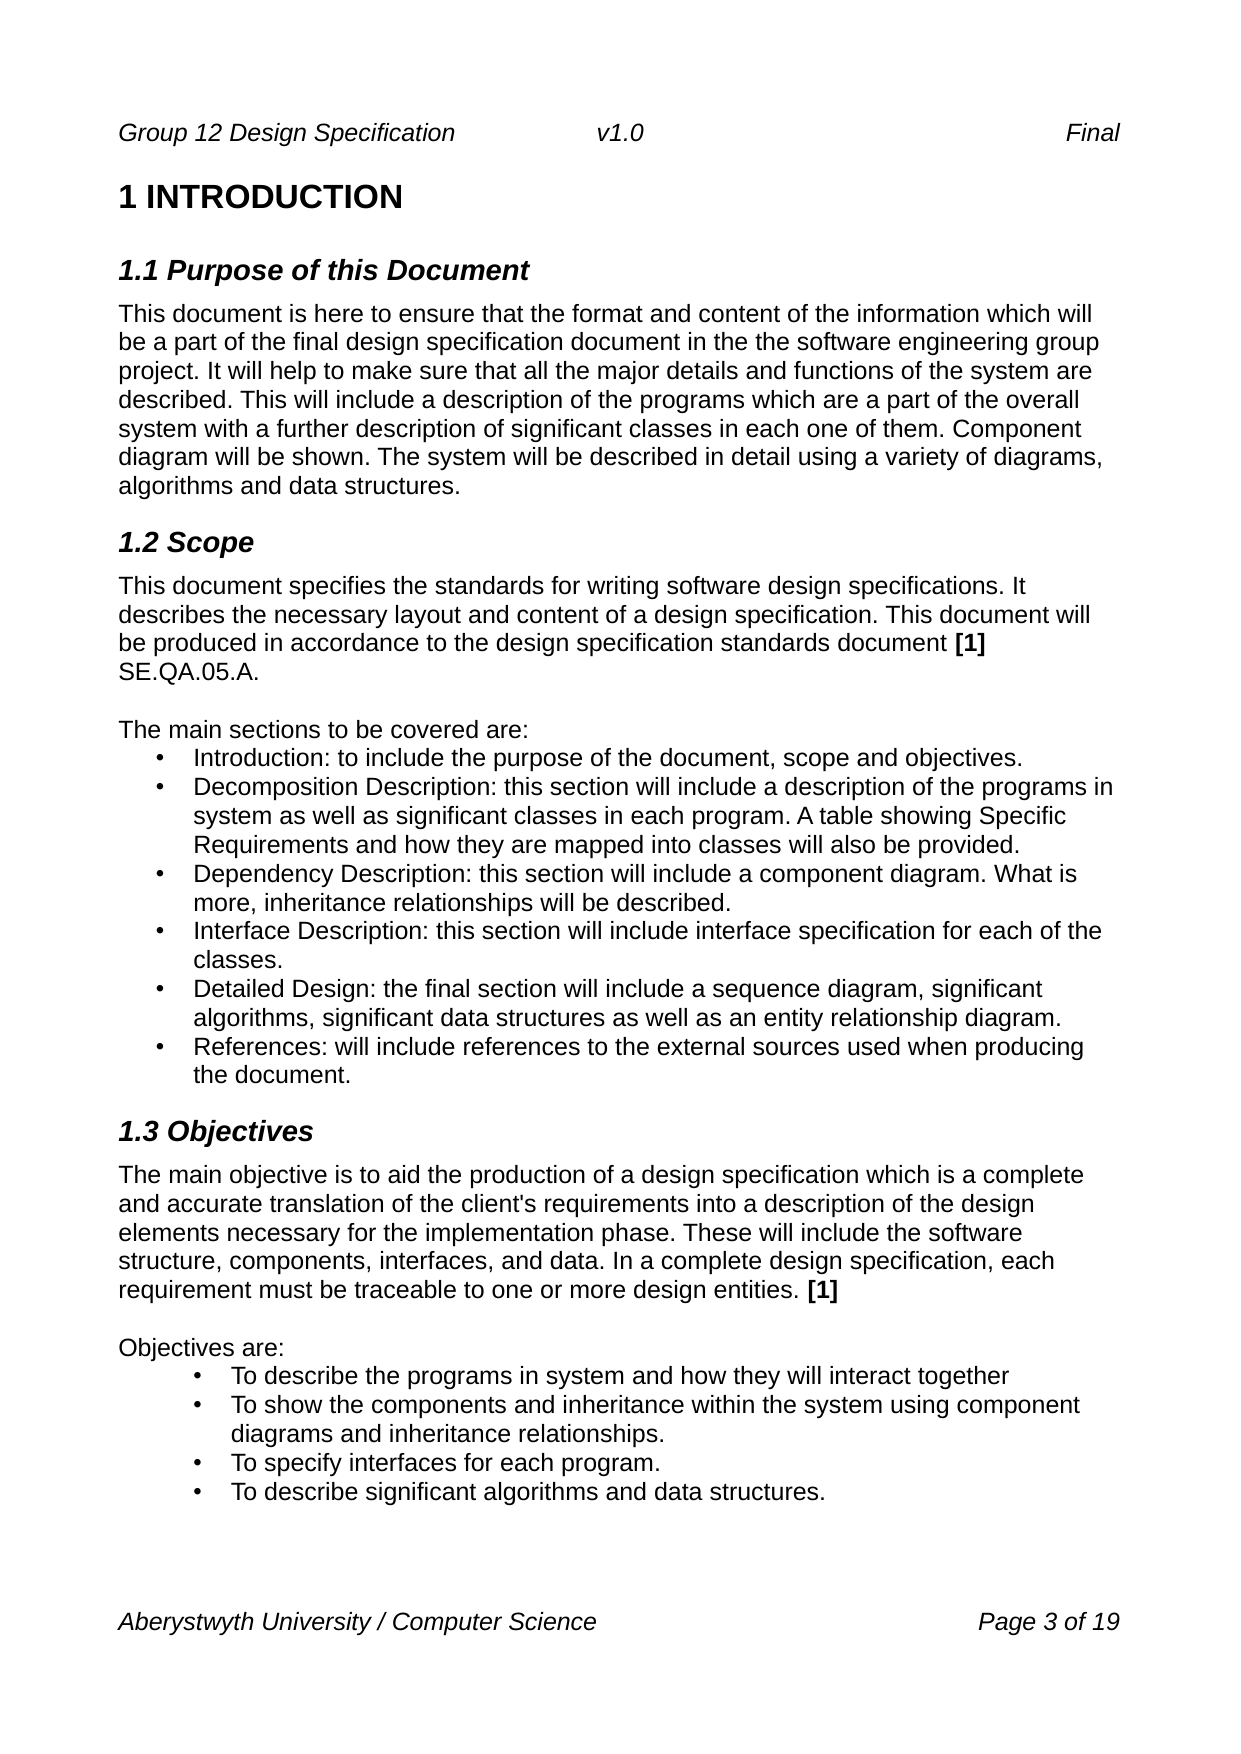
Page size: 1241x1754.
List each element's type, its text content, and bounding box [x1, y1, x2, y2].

text Objectives are: [118, 1333, 1122, 1361]
subtitle 1.1 Purpose of this Document [118, 253, 1122, 286]
subtitle 1 INTRODUCTION [118, 176, 1122, 215]
list References: will include references to the external sources used when producing the document. [156, 1031, 1122, 1089]
subtitle 1.2 Scope [118, 525, 1122, 558]
text The main sections to be covered are: [118, 715, 1122, 743]
list Decomposition Description: this section will include a description of the programs in system as well as significant classes in each program. A table showing Specific Requirements and how they are mapped into classes will also be provided. [156, 772, 1122, 859]
subtitle 1.3 Objectives [118, 1114, 1122, 1148]
list Detailed Design: the final section will include a sequence diagram, significant algorithms, significant data structures as well as an entity relationship diagram. [156, 974, 1122, 1031]
list Interface Description: this section will include interface specification for each of the classes. [156, 916, 1122, 974]
list To describe significant algorithms and data structures. [193, 1477, 1122, 1506]
text This document specifies the standards for writing software design specifications. It describes the necessary layout and content of a design specification. This document will be produced in accordance to the design specification standards document [1] SE.QA.05.A. [118, 571, 1122, 686]
list Dependency Description: this section will include a component diagram. What is more, inheritance relationships will be described. [156, 859, 1122, 916]
list Introduction: to include the purpose of the document, scope and objectives. [156, 743, 1122, 772]
text This document is here to ensure that the format and content of the information which will be a part of the final design specification document in the the software engineering group project. It will help to make sure that all the major details and functions of the system are described. This will include a description of the programs which are a part of the overall system with a further description of significant classes in each one of them. Component diagram will be shown. The system will be described in detail using a variety of diagrams, algorithms and data structures. [118, 299, 1122, 500]
list To describe the programs in system and how they will interact together [193, 1361, 1122, 1390]
text The main objective is to aid the production of a design specification which is a complete and accurate translation of the client's requirements into a description of the design elements necessary for the implementation phase. These will include the software structure, components, interfaces, and data. In a complete design specification, each requirement must be traceable to one or more design entities. [1] [118, 1160, 1122, 1304]
list To specify interfaces for each program. [193, 1448, 1122, 1477]
list To show the components and inheritance within the system using component diagrams and inheritance relationships. [193, 1390, 1122, 1448]
